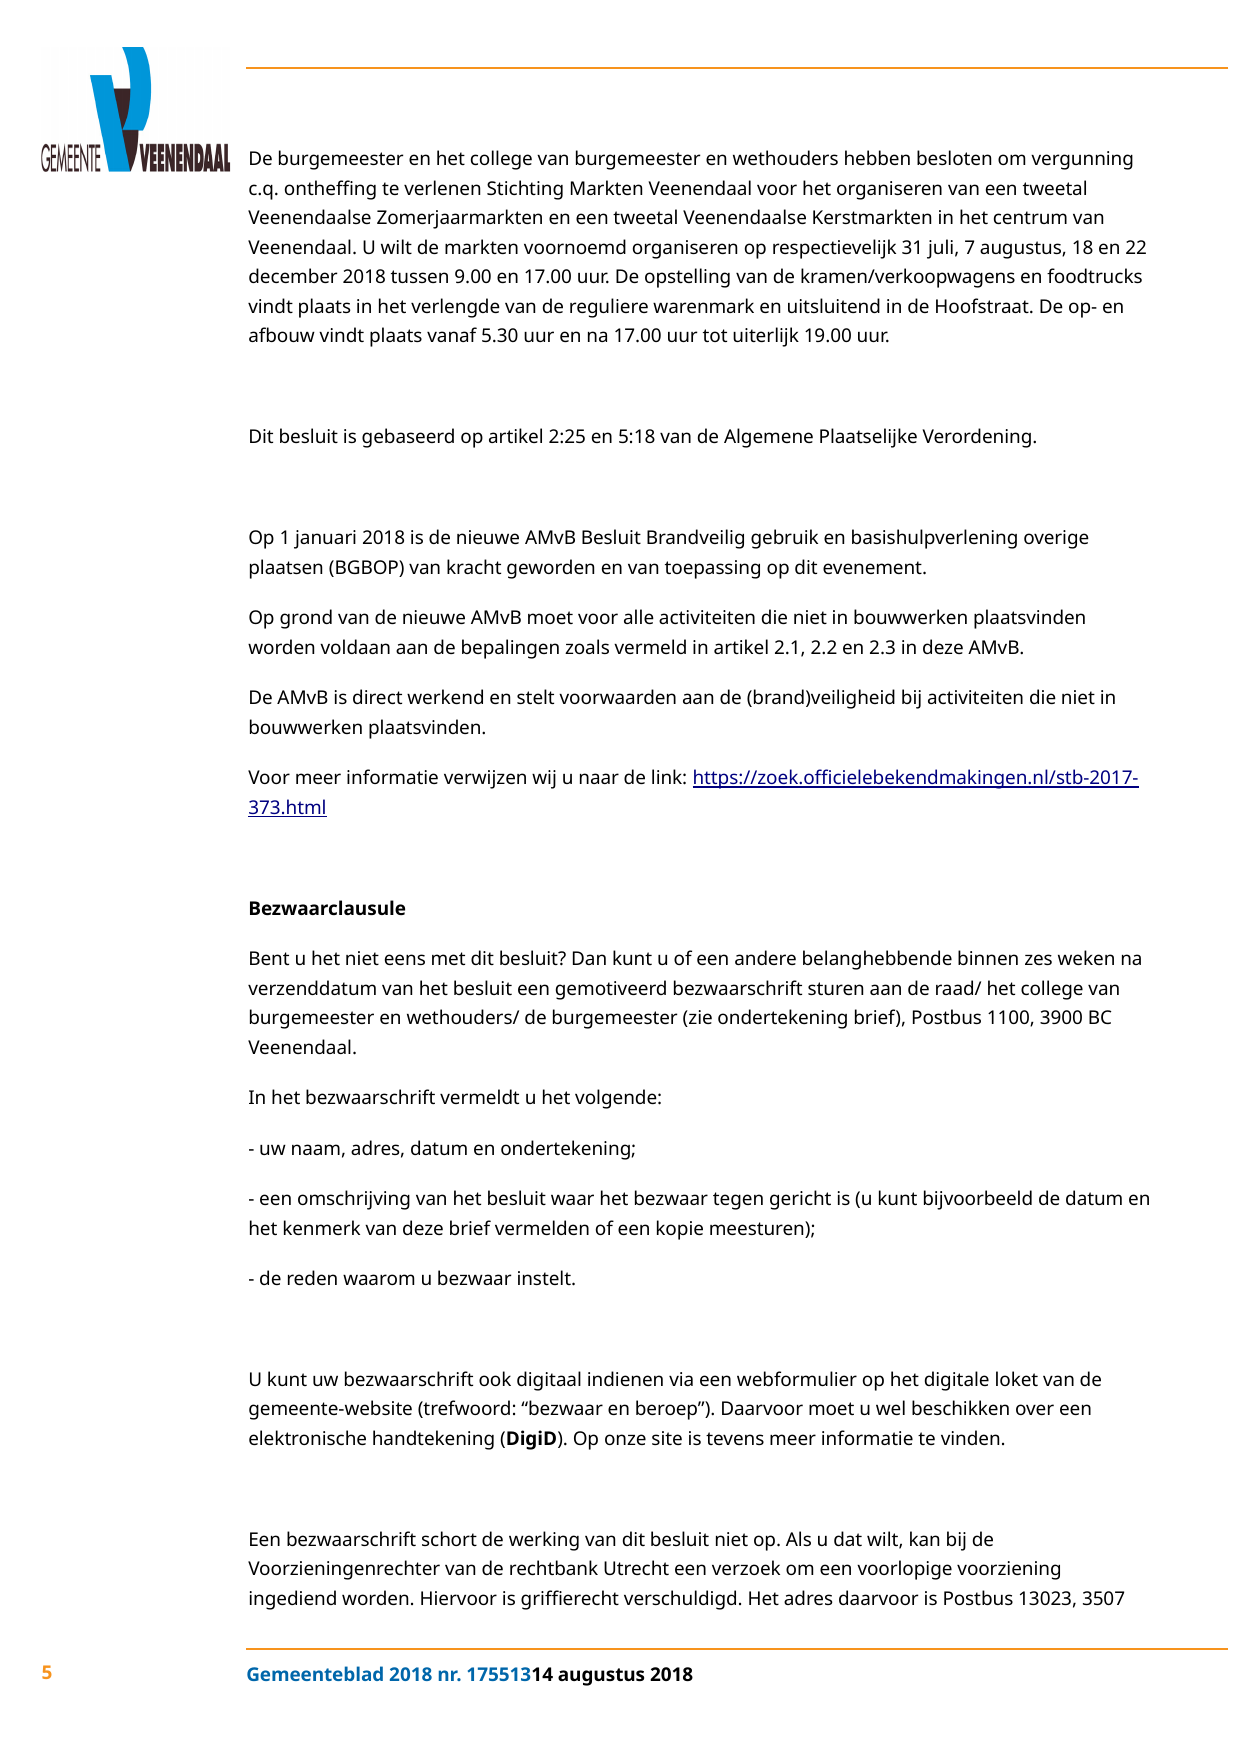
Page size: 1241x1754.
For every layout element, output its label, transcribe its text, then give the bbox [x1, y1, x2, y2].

picture [41, 47, 130, 172]
text - uw naam, adres, datum en ondertekening; [248, 1135, 1152, 1161]
text In het bezwaarschrift vermeldt u het volgende: [248, 1084, 1152, 1110]
text - de reden waarom u bezwaar instelt. [248, 1265, 1152, 1291]
text U kunt uw bezwaarschrift ook digitaal indienen via een webformulier op het digitale loket van de gemeente-website (trefwoord: “bezwaar en beroep”). Daarvoor moet u wel beschikken over een elektronische handtekening (DigiD). Op onze site is tevens meer informatie te vinden. [248, 1366, 1152, 1451]
text Een bezwaarschrift schort de werking van dit besluit niet op. Als u dat wilt, kan bij de Voorzieningenrechter van de rechtbank Utrecht een verzoek om een voorlopige voorziening ingediend worden. Hiervoor is griffierecht verschuldigd. Het adres daarvoor is Postbus 13023, 3507 [248, 1526, 1152, 1611]
text Bezwaarclausule [248, 895, 1152, 921]
text Voor meer informatie verwijzen wij u naar de link: https://zoek.officielebekendmakingen.nl/stb-2017-373.html [248, 764, 1152, 820]
text De burgemeester en het college van burgemeester en wethouders hebben besloten om vergunning c.q. ontheffing te verlenen Stichting Markten Veenendaal voor het organiseren van een tweetal Veenendaalse Zomerjaarmarkten en een tweetal Veenendaalse Kerstmarkten in het centrum van Veenendaal. U wilt de markten voornoemd organiseren op respectievelijk 31 juli, 7 augustus, 18 en 22 december 2018 tussen 9.00 en 17.00 uur. De opstelling van de kramen/verkoopwagens en foodtrucks vindt plaats in het verlengde van de reguliere warenmark en uitsluitend in de Hoofstraat. De op- en afbouw vindt plaats vanaf 5.30 uur en na 17.00 uur tot uiterlijk 19.00 uur. [248, 145, 1152, 348]
text Op grond van de nieuwe AMvB moet voor alle activiteiten die niet in bouwwerken plaatsvinden worden voldaan aan de bepalingen zoals vermeld in artikel 2.1, 2.2 en 2.3 in deze AMvB. [248, 604, 1152, 660]
text De AMvB is direct werkend en stelt voorwaarden aan de (brand)veiligheid bij activiteiten die niet in bouwwerken plaatsvinden. [248, 684, 1152, 740]
text Bent u het niet eens met dit besluit? Dan kunt u of een andere belanghebbende binnen zes weken na verzenddatum van het besluit een gemotiveerd bezwaarschrift sturen aan de raad/ het college van burgemeester en wethouders/ de burgemeester (zie ondertekening brief), Postbus 1100, 3900 BC Veenendaal. [248, 945, 1152, 1060]
picture [123, 47, 231, 172]
text Op 1 januari 2018 is de nieuwe AMvB Besluit Brandveilig gebruik en basishulpverlening overige plaatsen (BGBOP) van kracht geworden en van toepassing op dit evenement. [248, 524, 1152, 580]
text - een omschrijving van het besluit waar het bezwaar tegen gericht is (u kunt bijvoorbeeld de datum en het kenmerk van deze brief vermelden of een kopie meesturen); [248, 1185, 1152, 1241]
text Dit besluit is gebaseerd op artikel 2:25 en 5:18 van de Algemene Plaatselijke Verordening. [248, 423, 1152, 449]
